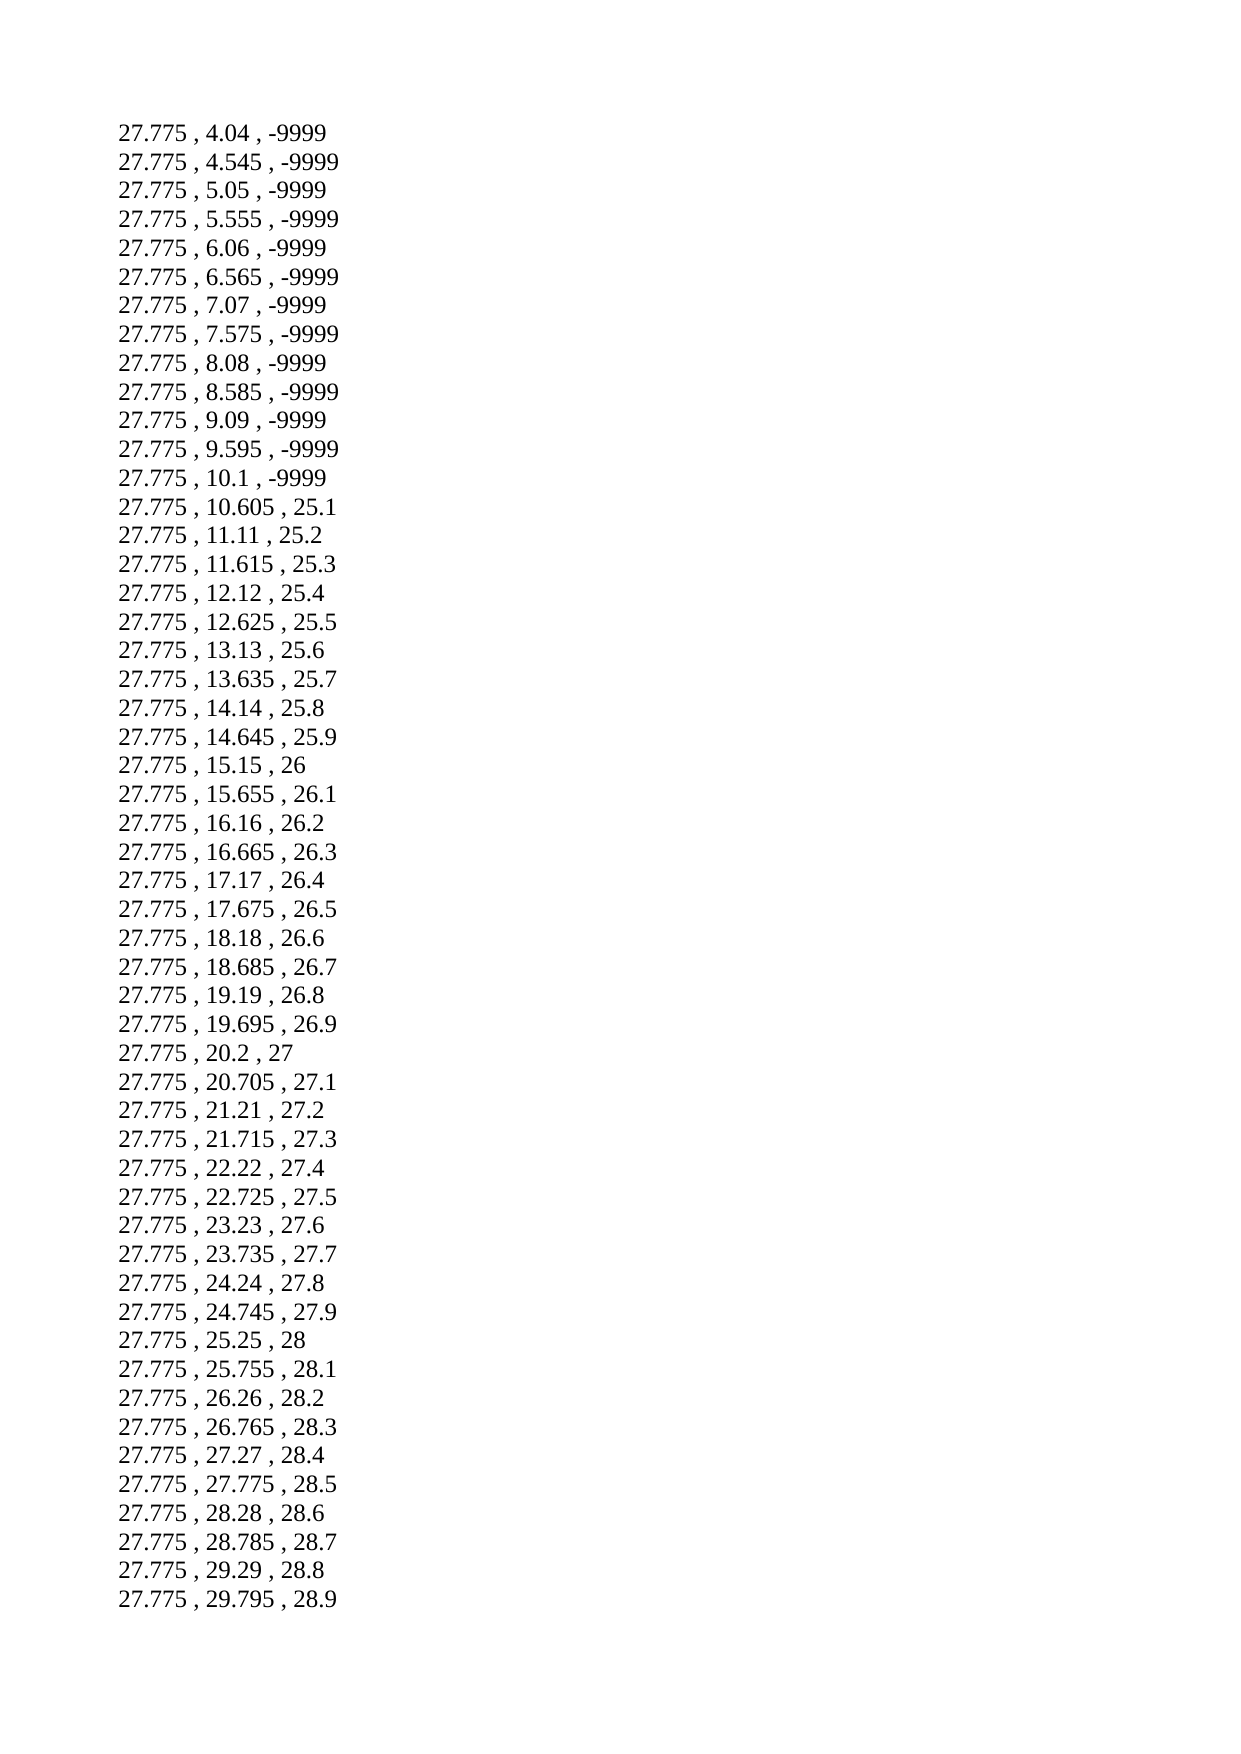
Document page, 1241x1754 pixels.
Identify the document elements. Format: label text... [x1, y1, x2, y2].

text 27.775 , 20.2 , 27 [118, 1038, 1122, 1067]
text 27.775 , 7.575 , -9999 [118, 319, 1122, 348]
text 27.775 , 28.28 , 28.6 [118, 1498, 1122, 1527]
text 27.775 , 11.11 , 25.2 [118, 521, 1122, 549]
text 27.775 , 15.655 , 26.1 [118, 779, 1122, 808]
text 27.775 , 10.1 , -9999 [118, 463, 1122, 492]
text 27.775 , 10.605 , 25.1 [118, 492, 1122, 521]
text 27.775 , 13.13 , 25.6 [118, 636, 1122, 664]
text 27.775 , 28.785 , 28.7 [118, 1527, 1122, 1556]
text 27.775 , 24.745 , 27.9 [118, 1297, 1122, 1326]
text 27.775 , 15.15 , 26 [118, 751, 1122, 779]
text 27.775 , 6.565 , -9999 [118, 262, 1122, 291]
text 27.775 , 14.645 , 25.9 [118, 722, 1122, 751]
text 27.775 , 17.675 , 26.5 [118, 894, 1122, 923]
text 27.775 , 6.06 , -9999 [118, 233, 1122, 262]
text 27.775 , 9.595 , -9999 [118, 434, 1122, 463]
text 27.775 , 25.25 , 28 [118, 1326, 1122, 1354]
text 27.775 , 29.29 , 28.8 [118, 1556, 1122, 1584]
text 27.775 , 18.18 , 26.6 [118, 923, 1122, 952]
text 27.775 , 21.715 , 27.3 [118, 1124, 1122, 1153]
text 27.775 , 19.19 , 26.8 [118, 981, 1122, 1009]
text 27.775 , 24.24 , 27.8 [118, 1268, 1122, 1297]
text 27.775 , 12.12 , 25.4 [118, 578, 1122, 607]
text 27.775 , 16.16 , 26.2 [118, 808, 1122, 837]
text 27.775 , 14.14 , 25.8 [118, 693, 1122, 722]
text 27.775 , 23.735 , 27.7 [118, 1239, 1122, 1268]
text 27.775 , 17.17 , 26.4 [118, 866, 1122, 894]
text 27.775 , 8.585 , -9999 [118, 377, 1122, 406]
text 27.775 , 9.09 , -9999 [118, 406, 1122, 434]
text 27.775 , 16.665 , 26.3 [118, 837, 1122, 866]
text 27.775 , 27.775 , 28.5 [118, 1469, 1122, 1498]
text 27.775 , 22.22 , 27.4 [118, 1153, 1122, 1182]
text 27.775 , 7.07 , -9999 [118, 291, 1122, 319]
text 27.775 , 20.705 , 27.1 [118, 1067, 1122, 1096]
text 27.775 , 5.05 , -9999 [118, 176, 1122, 204]
text 27.775 , 4.04 , -9999 [118, 118, 1122, 147]
text 27.775 , 27.27 , 28.4 [118, 1441, 1122, 1469]
text 27.775 , 26.26 , 28.2 [118, 1383, 1122, 1412]
text 27.775 , 26.765 , 28.3 [118, 1412, 1122, 1441]
text 27.775 , 18.685 , 26.7 [118, 952, 1122, 981]
text 27.775 , 4.545 , -9999 [118, 147, 1122, 176]
text 27.775 , 29.795 , 28.9 [118, 1584, 1122, 1613]
text 27.775 , 11.615 , 25.3 [118, 549, 1122, 578]
text 27.775 , 5.555 , -9999 [118, 204, 1122, 233]
text 27.775 , 23.23 , 27.6 [118, 1211, 1122, 1239]
text 27.775 , 21.21 , 27.2 [118, 1096, 1122, 1124]
text 27.775 , 12.625 , 25.5 [118, 607, 1122, 636]
text 27.775 , 25.755 , 28.1 [118, 1354, 1122, 1383]
text 27.775 , 19.695 , 26.9 [118, 1009, 1122, 1038]
text 27.775 , 8.08 , -9999 [118, 348, 1122, 377]
text 27.775 , 22.725 , 27.5 [118, 1182, 1122, 1211]
text 27.775 , 13.635 , 25.7 [118, 664, 1122, 693]
